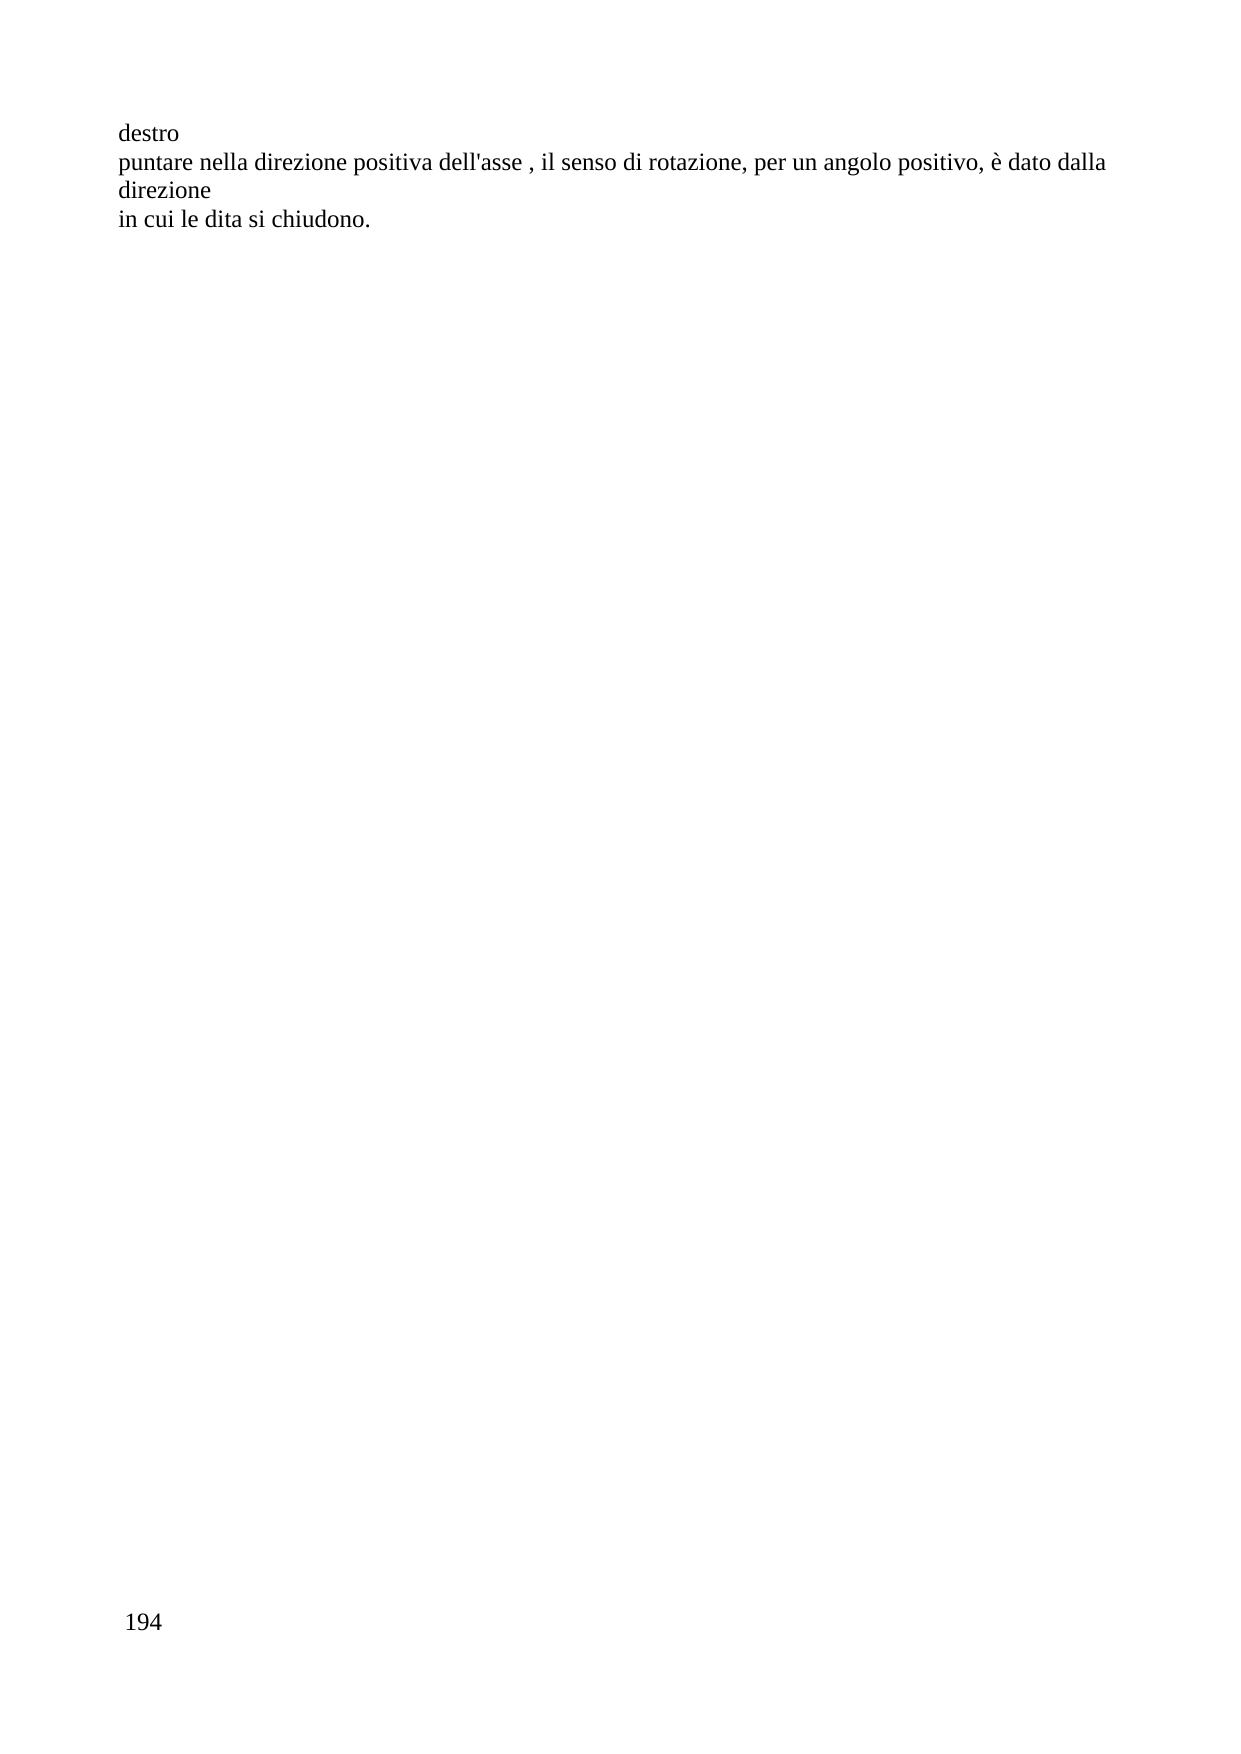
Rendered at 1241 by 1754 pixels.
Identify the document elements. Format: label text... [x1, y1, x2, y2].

text puntare nella direzione positiva dell'asse , il senso di rotazione, per un angolo positivo, è dato dalla direzione [118, 147, 1122, 204]
text in cui le dita si chiudono. [118, 204, 1122, 233]
text destro [118, 118, 1122, 147]
